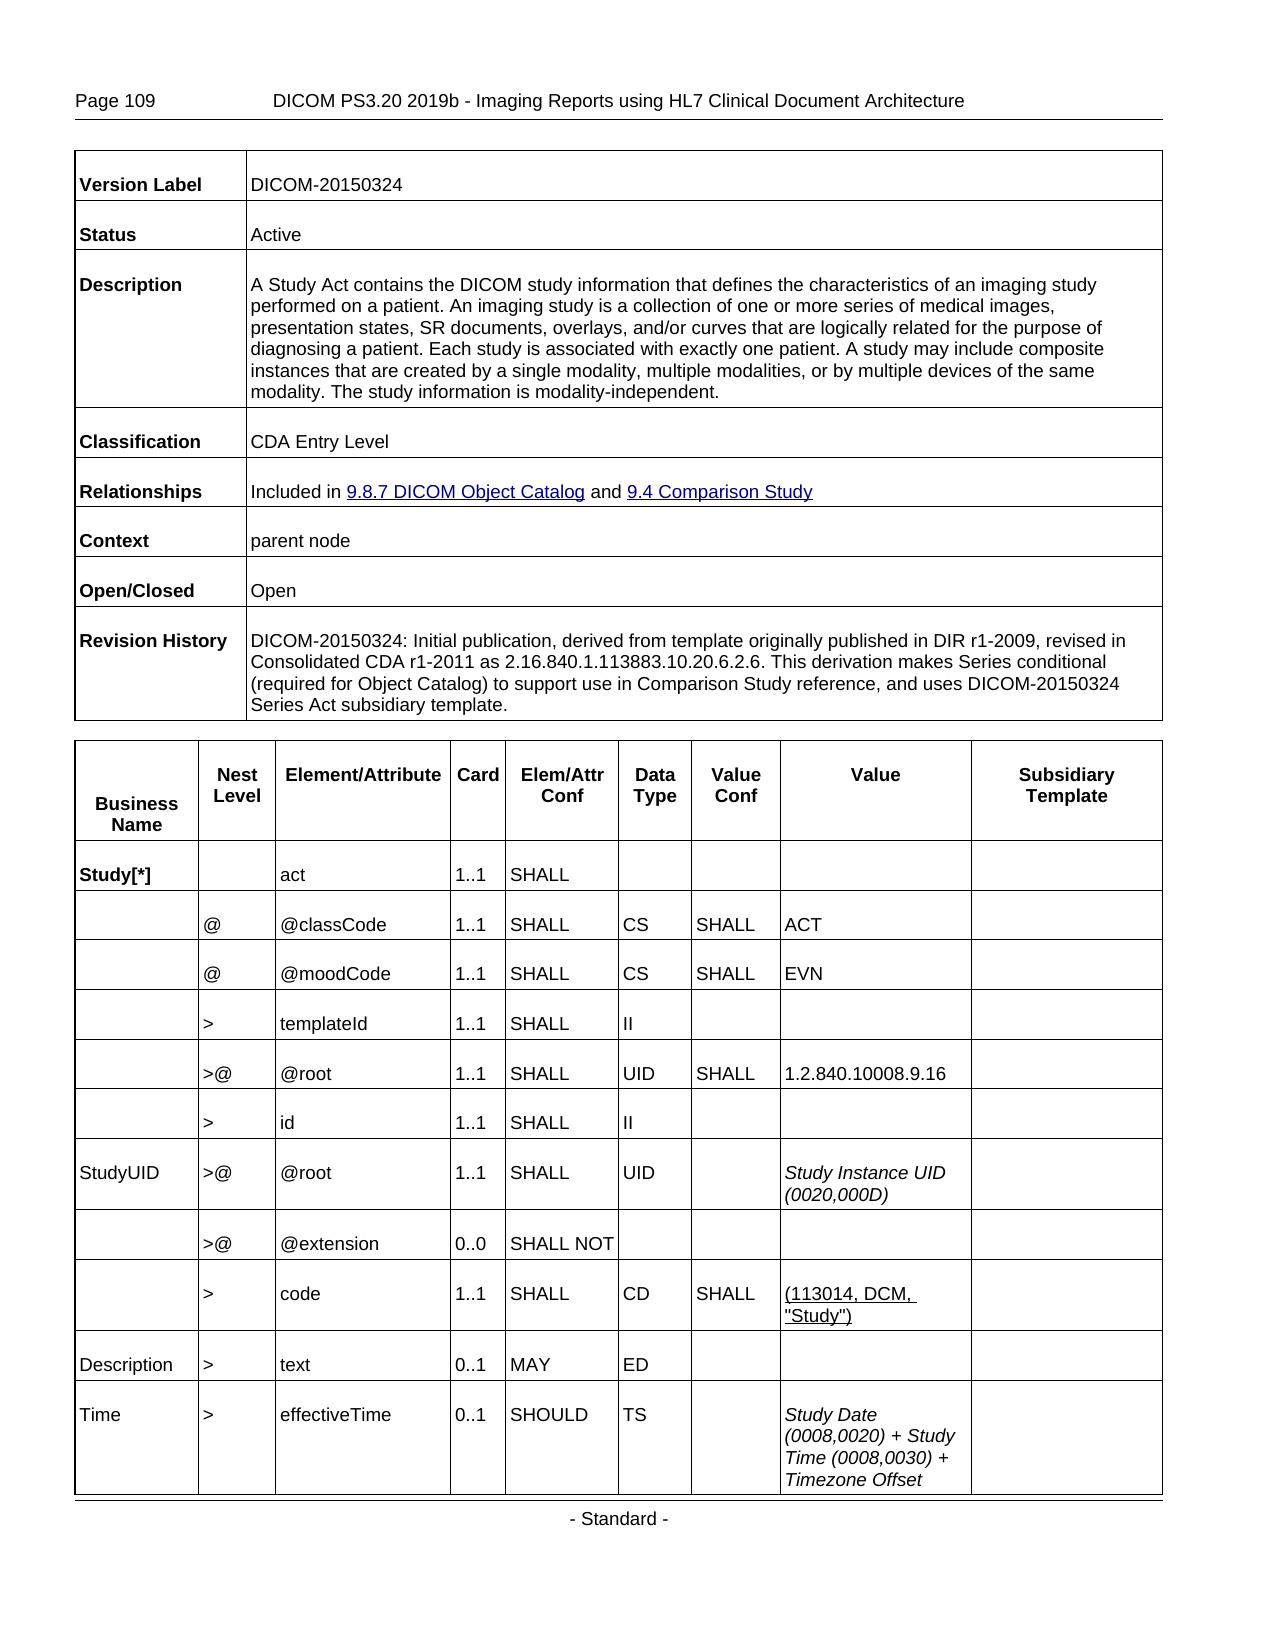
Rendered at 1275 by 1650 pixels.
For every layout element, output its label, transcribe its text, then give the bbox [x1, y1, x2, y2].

table_cell >@ [199, 1040, 275, 1088]
table_cell Time [76, 1381, 198, 1494]
table_cell 1..1 [451, 1089, 505, 1138]
table_cell CS [619, 940, 691, 989]
table_cell Description [76, 1331, 198, 1380]
table_cell Revision History [76, 607, 246, 720]
table_cell Classification [76, 408, 246, 457]
table_cell 0..1 [451, 1381, 505, 1494]
table_cell 1.2.840.10008.9.16 [781, 1040, 971, 1088]
table_cell [781, 841, 971, 889]
table_cell CD [619, 1260, 691, 1330]
table_cell Relationships [76, 458, 246, 506]
table_cell DICOM-20150324: Initial publication, derived from template originally published in DIR r1-2009, revised in Consolidated CDA r1-2011 as 2.16.840.1.113883.10.20.6.2.6. This derivation makes Series conditional (required for Object Catalog) to support use in Comparison Study reference, and uses DICOM-20150324 Series Act subsidiary template. [247, 607, 1162, 720]
table_cell [972, 1331, 1162, 1380]
table_cell > [199, 990, 275, 1038]
table_cell 0..1 [451, 1331, 505, 1380]
table_cell [692, 1210, 780, 1259]
table_cell SHALL NOT [506, 1210, 618, 1259]
table_cell TS [619, 1381, 691, 1494]
table_cell EVN [781, 940, 971, 989]
table_cell SHALL [506, 1260, 618, 1330]
table_header Data Type [619, 741, 691, 840]
table_cell 1..1 [451, 1260, 505, 1330]
table_cell [76, 990, 198, 1038]
table_cell Open/Closed [76, 557, 246, 606]
table_cell 1..1 [451, 891, 505, 939]
table_header Card [451, 741, 505, 840]
table_cell [76, 1210, 198, 1259]
table_cell [76, 1040, 198, 1088]
table_cell Study Date (0008,0020) + Study Time (0008,0030) + Timezone Offset [781, 1381, 971, 1494]
table_cell (113014, DCM, "Study") [781, 1260, 971, 1330]
table_cell 1..1 [451, 1040, 505, 1088]
table_header Subsidiary Template [972, 741, 1162, 840]
table_cell act [276, 841, 450, 889]
table_cell [76, 891, 198, 939]
table_cell [199, 841, 275, 889]
table_cell [692, 1139, 780, 1209]
table_cell Study[*] [76, 841, 198, 889]
table_cell effective​Time [276, 1381, 450, 1494]
table_cell SHALL [506, 1139, 618, 1209]
table_cell SHALL [692, 1260, 780, 1330]
table_cell SHALL [506, 841, 618, 889]
table_header Business Name [76, 741, 198, 840]
table_cell SHOULD [506, 1381, 618, 1494]
table_cell [972, 990, 1162, 1038]
table_cell [972, 1040, 1162, 1088]
table_cell [619, 1210, 691, 1259]
table_cell id [276, 1089, 450, 1138]
table_cell Open [247, 557, 1162, 606]
table_cell @classCode [276, 891, 450, 939]
table_cell @extension [276, 1210, 450, 1259]
table_cell SHALL [506, 940, 618, 989]
table_cell @root [276, 1139, 450, 1209]
table_header Value [781, 741, 971, 840]
table_cell UID [619, 1139, 691, 1209]
table_header Elem/Attr Conf [506, 741, 618, 840]
table_header Value Conf [692, 741, 780, 840]
table_cell >@ [199, 1139, 275, 1209]
table_cell 0..0 [451, 1210, 505, 1259]
table_cell > [199, 1381, 275, 1494]
table_cell template​Id [276, 990, 450, 1038]
table_cell [972, 1089, 1162, 1138]
table_cell @root [276, 1040, 450, 1088]
table_cell >@ [199, 1210, 275, 1259]
table_cell [781, 1089, 971, 1138]
table_cell [972, 841, 1162, 889]
table_cell SHALL [506, 1040, 618, 1088]
table_cell > [199, 1331, 275, 1380]
table_cell SHALL [692, 891, 780, 939]
table_cell II [619, 990, 691, 1038]
table_cell [692, 841, 780, 889]
table_cell text [276, 1331, 450, 1380]
table_cell 1..1 [451, 990, 505, 1038]
table_header Element/​Attribute [276, 741, 450, 840]
table_cell [692, 990, 780, 1038]
table_cell parent node [247, 507, 1162, 556]
table_cell Context [76, 507, 246, 556]
table_cell 1..1 [451, 940, 505, 989]
table_cell [972, 940, 1162, 989]
table_cell [781, 1331, 971, 1380]
table_cell SHALL [506, 990, 618, 1038]
table_cell [692, 1381, 780, 1494]
table_cell [692, 1089, 780, 1138]
table_cell [781, 990, 971, 1038]
table_cell > [199, 1089, 275, 1138]
table_cell Version Label [76, 151, 246, 200]
table_cell 1..1 [451, 1139, 505, 1209]
table_cell [692, 1331, 780, 1380]
table_cell 1..1 [451, 841, 505, 889]
table_cell [972, 1260, 1162, 1330]
table_cell SHALL [506, 1089, 618, 1138]
table_cell [972, 1381, 1162, 1494]
table_cell [972, 1210, 1162, 1259]
table_cell Status [76, 201, 246, 249]
table_cell [76, 940, 198, 989]
table_cell @ [199, 940, 275, 989]
table_cell [76, 1089, 198, 1138]
table_cell SHALL [692, 940, 780, 989]
table_cell SHALL [692, 1040, 780, 1088]
table_cell Study Instance UID (0020,000D) [781, 1139, 971, 1209]
table_cell ACT [781, 891, 971, 939]
table_cell [972, 891, 1162, 939]
table_cell > [199, 1260, 275, 1330]
table_header Nest Level [199, 741, 275, 840]
table_cell DICOM-20150324 [247, 151, 1162, 200]
table_cell CS [619, 891, 691, 939]
table_cell [781, 1210, 971, 1259]
table_cell Description [76, 250, 246, 407]
table_cell @ [199, 891, 275, 939]
table_cell CDA Entry Level [247, 408, 1162, 457]
table_cell ED [619, 1331, 691, 1380]
table_cell A Study Act contains the DICOM study information that defines the characteristics of an imaging study performed on a patient. An imaging study is a collection of one or more series of medical images, presentation states, SR documents, overlays, and/or curves that are logically related for the purpose of diagnosing a patient. Each study is associated with exactly one patient. A study may include composite instances that are created by a single modality, multiple modalities, or by multiple devices of the same modality. The study information is modality-independent. [247, 250, 1162, 407]
table_cell Study​UID [76, 1139, 198, 1209]
table_cell [619, 841, 691, 889]
table_cell code [276, 1260, 450, 1330]
table_cell Active [247, 201, 1162, 249]
table_cell Included in 9.8.7 DICOM Object Catalog and 9.4 Comparison Study [247, 458, 1162, 506]
table_cell II [619, 1089, 691, 1138]
table_cell UID [619, 1040, 691, 1088]
table_cell [972, 1139, 1162, 1209]
table_cell MAY [506, 1331, 618, 1380]
table_cell @moodCode [276, 940, 450, 989]
table_cell [76, 1260, 198, 1330]
table_cell SHALL [506, 891, 618, 939]
